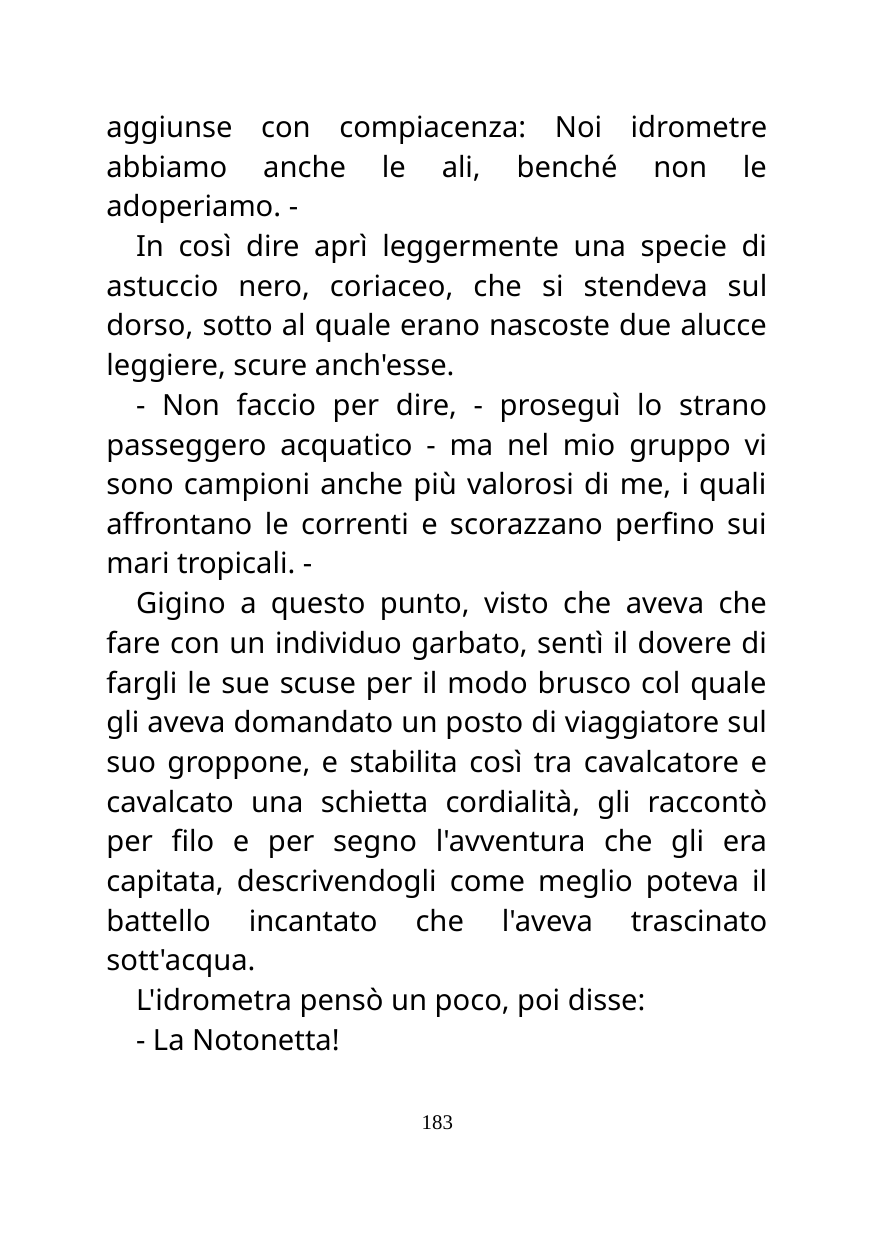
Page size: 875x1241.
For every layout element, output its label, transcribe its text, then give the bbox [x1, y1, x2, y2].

text aggiunse con compiacenza: Noi idrometre abbiamo anche le ali, benché non le adoperiamo. - [106, 106, 768, 225]
text In così dire aprì leggermente una specie di astuccio nero, coriaceo, che si stendeva sul dorso, sotto al quale erano nascoste due alucce leggiere, scure anch'esse. [106, 225, 768, 384]
text L'idrometra pensò un poco, poi disse: [106, 979, 768, 1019]
text - La Notonetta! [106, 1019, 768, 1059]
text Gigino a questo punto, visto che aveva che fare con un individuo garbato, sentì il dovere di fargli le sue scuse per il modo brusco col quale gli aveva domandato un posto di viaggiatore sul suo groppone, e stabilita così tra cavalcatore e cavalcato una schietta cordialità, gli raccontò per filo e per segno l'avventura che gli era capitata, descrivendogli come meglio poteva il battello incantato che l'aveva trascinato sott'acqua. [106, 582, 768, 979]
text - Non faccio per dire, - proseguì lo strano passeggero acquatico - ma nel mio gruppo vi sono campioni anche più valorosi di me, i quali affrontano le correnti e scorazzano perfino sui mari tropicali. - [106, 384, 768, 582]
